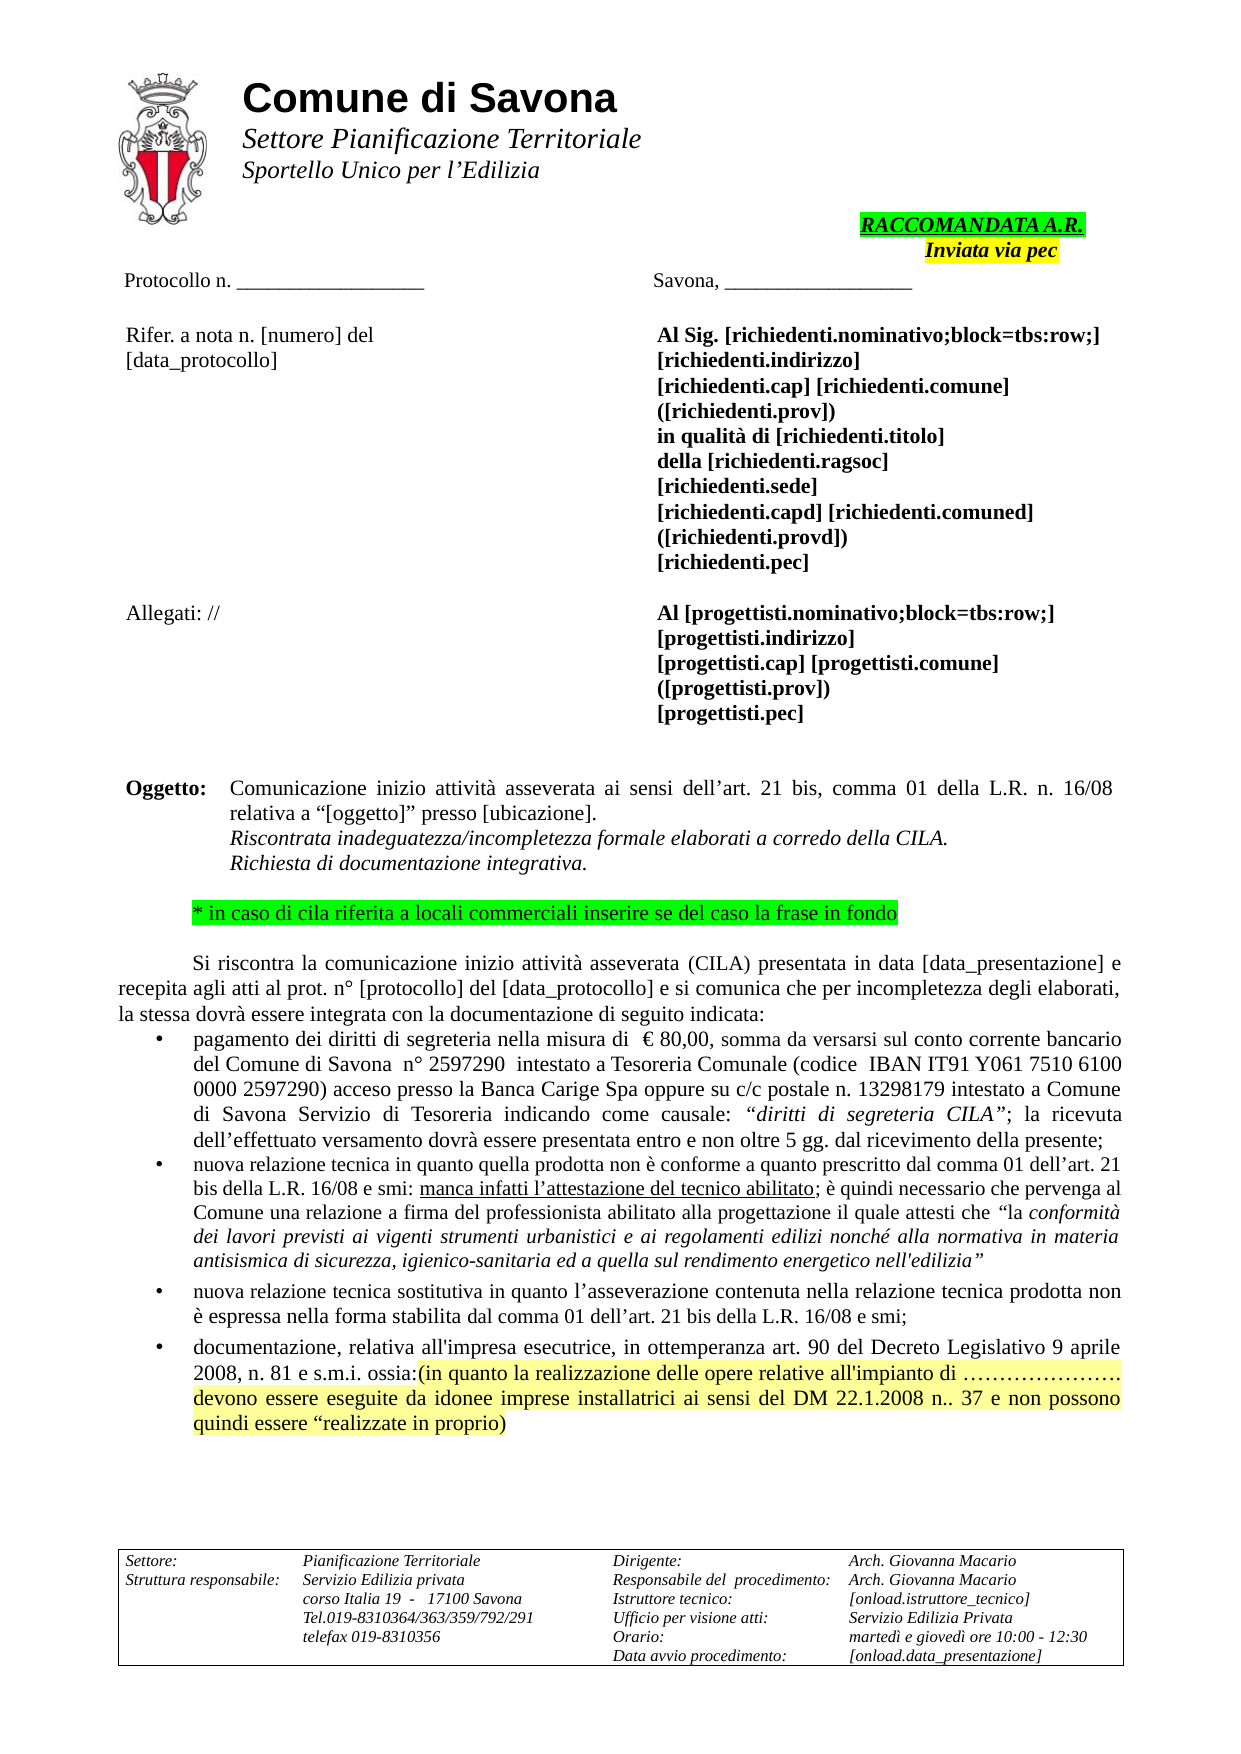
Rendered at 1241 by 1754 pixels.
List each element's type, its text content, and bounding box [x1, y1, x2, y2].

text Comune di Savona [207, 73, 1122, 121]
table_header Protocollo n. __________________ [118, 263, 647, 298]
table_header Al Sig. [richiedenti.nominativo;block=tbs:row;] [richiedenti.indirizzo] [richiedenti.cap] [richiedenti.comune] ([richiedenti.prov]) in qualità di [richiedenti.titolo] della [richiedenti.ragsoc] [richiedenti.sede] [richiedenti.capd] [richiedenti.comuned] ([richiedenti.provd]) [richiedenti.pec] [650, 322, 1122, 599]
table_header [486, 322, 649, 599]
list nuova relazione tecnica in quanto quella prodotta non è conforme a quanto prescritto dal comma 01 dell’art. 21 bis della L.R. 16/08 e smi: manca infatti l’attestazione del tecnico abilitato; è quindi necessario che pervenga al Comune una relazione a firma del professionista abilitato alla progettazione il quale attesti che “la conformità dei lavori previsti ai vigenti strumenti urbanistici e ai regolamenti edilizi nonché alla normativa in materia antisismica di sicurezza, igienico-sanitaria ed a quella sul rendimento energetico nell'edilizia” [156, 1152, 1122, 1272]
table_header Oggetto: [118, 775, 222, 876]
list documentazione, relativa all'impresa esecutrice, in ottemperanza art. 90 del Decreto Legislativo 9 aprile 2008, n. 81 e s.m.i. ossia:(in quanto la realizzazione delle opere relative all'impianto di …………………. devono essere eseguite da idonee imprese installatrici ai sensi del DM 22.1.2008 n.. 37 e non possono quindi essere “realizzate in proprio) [156, 1334, 1122, 1435]
table_header Savona, __________________ [647, 263, 1122, 298]
text Inviata via pec [118, 237, 1122, 263]
text Si riscontra la comunicazione inizio attività asseverata (CILA) presentata in data [data_presentazione] e recepita agli atti al prot. n° [protocollo] del [data_protocollo] e si comunica che per incompletezza degli elaborati, la stessa dovrà essere integrata con la documentazione di seguito indicata: [118, 950, 1122, 1026]
table_cell Al [progettisti.nominativo;block=tbs:row;] [progettisti.indirizzo] [progettisti.cap] [progettisti.comune] ([progettisti.prov]) [progettisti.pec] [650, 600, 1122, 751]
table_cell [486, 600, 649, 751]
text * in caso di cila riferita a locali commerciali inserire se del caso la frase in fondo [118, 900, 1122, 925]
picture [118, 73, 207, 225]
table_header Rifer. a nota n. [numero] del [data_protocollo] [118, 322, 486, 599]
list nuova relazione tecnica sostitutiva in quanto l’asseverazione contenuta nella relazione tecnica prodotta non è espressa nella forma stabilita dal comma 01 dell’art. 21 bis della L.R. 16/08 e smi; [156, 1278, 1122, 1328]
list pagamento dei diritti di segreteria nella misura di € 80,00, somma da versarsi sul conto corrente bancario del Comune di Savona n° 2597290 intestato a Tesoreria Comunale (codice IBAN IT91 Y061 7510 6100 0000 2597290) acceso presso la Banca Carige Spa oppure su c/c postale n. 13298179 intestato a Comune di Savona Servizio di Tesoreria indicando come causale: “diritti di segreteria CILA”; la ricevuta dell’effettuato versamento dovrà essere presentata entro e non oltre 5 gg. dal ricevimento della presente; [156, 1026, 1122, 1152]
table_header Comunicazione inizio attività asseverata ai sensi dell’art. 21 bis, comma 01 della L.R. n. 16/08 relativa a “[oggetto]” presso [ubicazione]. Riscontrata inadeguatezza/incompletezza formale elaborati a corredo della CILA. Richiesta di documentazione integrativa. [222, 775, 1122, 876]
text Settore Pianificazione Territoriale [207, 121, 1122, 155]
text Sportello Unico per l’Edilizia [207, 155, 1122, 183]
text RACCOMANDATA A.R. [118, 212, 1122, 237]
table_cell Allegati: // [118, 600, 486, 751]
